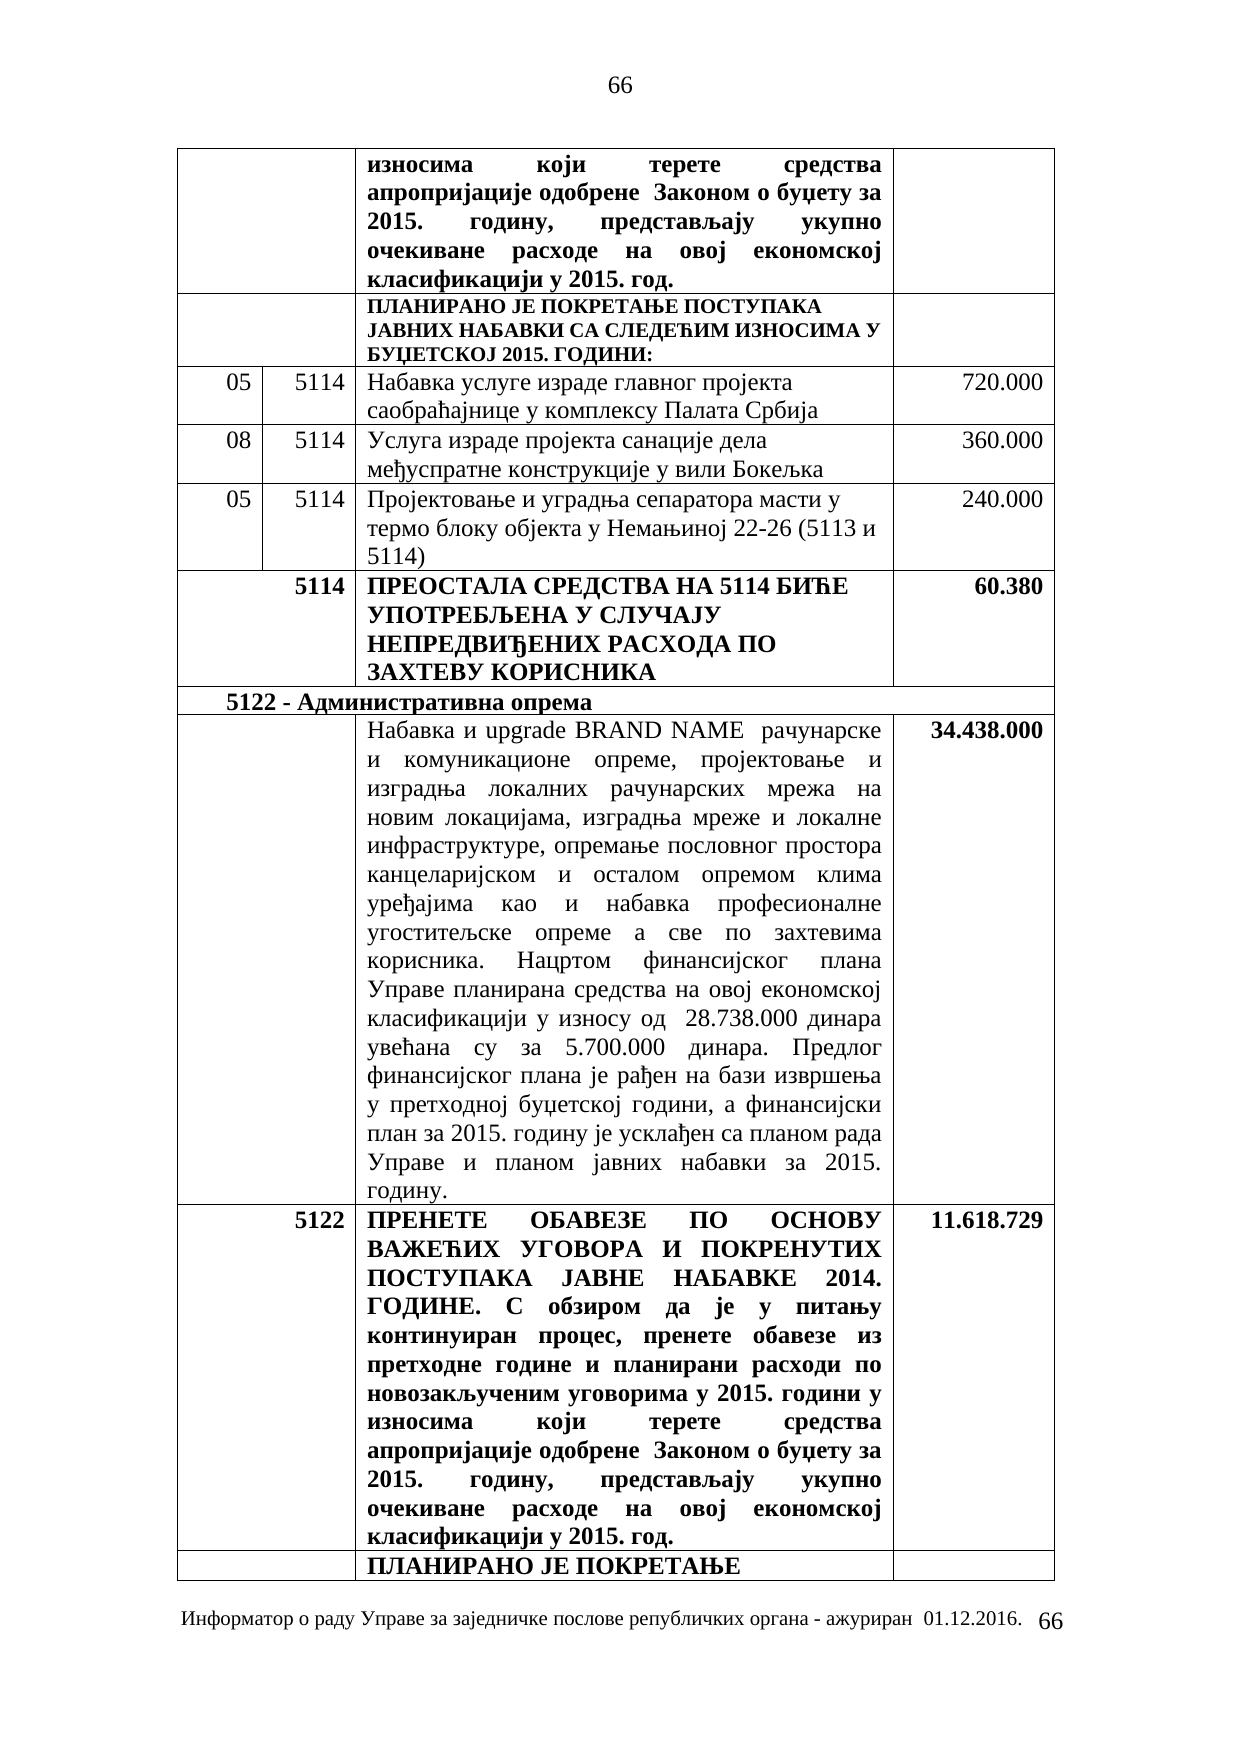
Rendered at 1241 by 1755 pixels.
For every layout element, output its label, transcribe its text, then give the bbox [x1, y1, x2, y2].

table_cell 240.000 [894, 484, 1054, 570]
table_cell ПРЕНЕТЕ ОБАВЕЗЕ ПО ОСНОВУ ВАЖЕЋИХ УГОВОРА И ПОКРЕНУТИХ ПОСТУПАКА ЈАВНЕ НАБАВКЕ 2014. ГОДИНЕ. С обзиром да је у питању континуиран процес, пренете обавезе из претходне године и планирани расходи по новозакљученим уговорима у 2015. години у износима који терете средства апропријације одобрене Законом о буџету за 2015. годину, представљају укупно очекиване расходе на овој економској класификацији у 2015. год. [356, 1205, 893, 1550]
table_cell ПЛАНИРАНО ЈЕ ПОКРЕТАЊЕ [356, 1551, 893, 1580]
table_cell 34.438.000 [894, 715, 1054, 1204]
table_cell 5122 - Административна опрема [178, 687, 1054, 714]
table_cell 720.000 [894, 367, 1054, 424]
table_cell 60.380 [894, 571, 1054, 686]
table_cell ПЛАНИРАНО ЈЕ ПОКРЕТАЊЕ ПОСТУПАКА ЈАВНИХ НАБАВКИ СА СЛЕДЕЋИМ ИЗНОСИМА У БУЏЕТСКОЈ 2015. ГОДИНИ: [356, 294, 893, 366]
table_cell 360.000 [894, 425, 1054, 483]
table_cell 11.618.729 [894, 1205, 1054, 1550]
table_cell [178, 294, 355, 366]
table_cell 05 [178, 367, 262, 424]
table_cell Набавка услуге израде главног пројекта саобраћајнице у комплексу Палата Србија [356, 367, 893, 424]
table_cell 5114 [263, 367, 355, 424]
table_cell Набавка и upgrade BRAND NAME рачунарске и комуникационе опреме, пројектовање и изградња локалних рачунарских мрежа на новим локацијама, изградња мреже и локалне инфраструктуре, опремање пословног простора канцеларијском и осталом опремом клима уређајима као и набавка професионалне угоститељске опреме а све по захтевима корисника. Нацртом финансијског плана Управе планирана средства на овој економској класификацији у износу од 28.738.000 динара увећана су за 5.700.000 динара. Предлог финансијског плана је рађен на бази извршења у претходној буџетској години, а финансијски план за 2015. годину је усклађен са планом рада Управе и планом јавних набавки за 2015. годину. [356, 715, 893, 1204]
table_cell 08 [178, 425, 262, 483]
table_cell 5114 [263, 425, 355, 483]
table_cell Пројектовање и уградња сепаратора масти у термо блоку објекта у Немањиној 22-26 (5113 и 5114) [356, 484, 893, 570]
table_cell [178, 149, 355, 292]
table_cell [894, 1551, 1054, 1580]
table_cell [894, 294, 1054, 366]
table_cell [894, 149, 1054, 292]
table_cell ПРЕОСТАЛА СРЕДСТВА НА 5114 БИЋЕ УПОТРЕБЉЕНА У СЛУЧАЈУ НЕПРЕДВИЂЕНИХ РАСХОДА ПО ЗАХТЕВУ КОРИСНИКА [356, 571, 893, 686]
table_cell 5114 [178, 571, 355, 686]
table_cell 5122 [178, 1205, 355, 1550]
table_cell [178, 715, 355, 1204]
table_cell Услуга израде пројекта санације дела међуспратне конструкције у вили Бокељка [356, 425, 893, 483]
table_cell [178, 1551, 355, 1580]
table_cell 5114 [263, 484, 355, 570]
table_cell износима који терете средства апропријације одобрене Законом о буџету за 2015. годину, представљају укупно очекиване расходе на овој економској класификацији у 2015. год. [356, 149, 893, 292]
table_cell 05 [178, 484, 262, 570]
